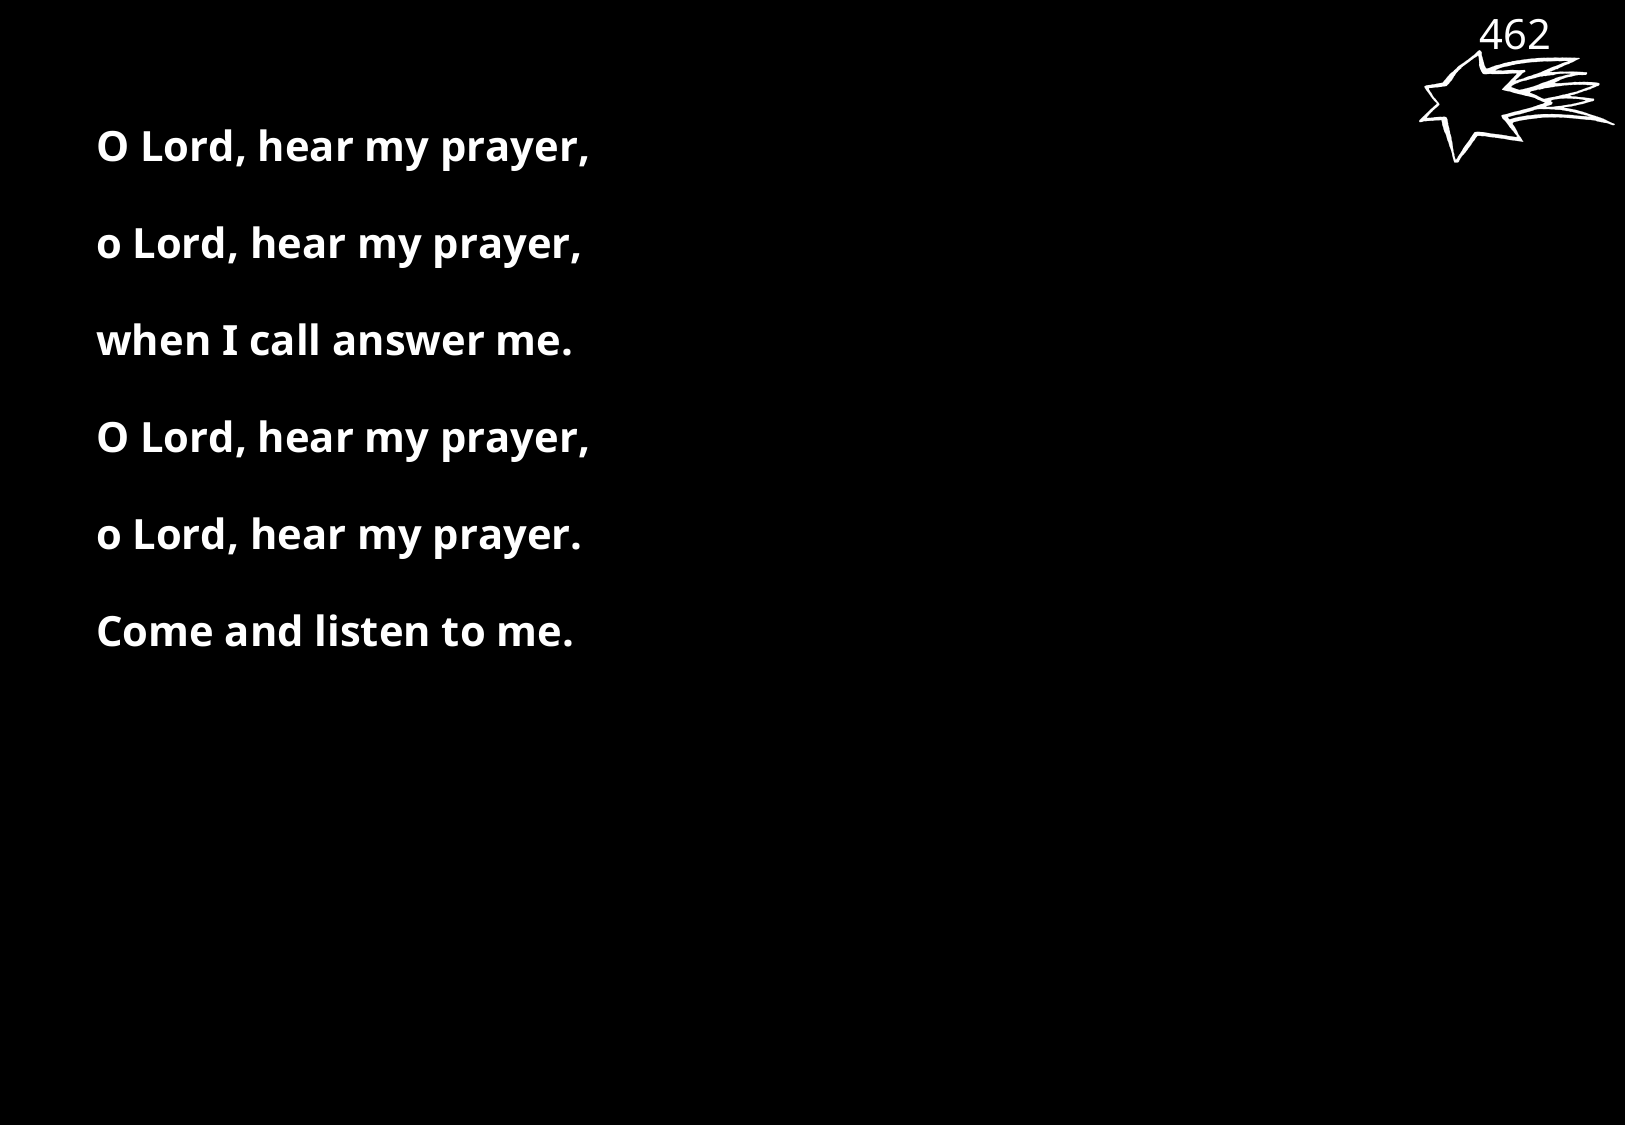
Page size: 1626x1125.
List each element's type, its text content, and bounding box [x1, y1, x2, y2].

list O Lord, hear my prayer, o Lord, hear my prayer, when I call answer me. O Lord, hear my prayer, o Lord, hear my prayer. Come and listen to me. [81, 112, 1544, 1101]
text_box 462 [1405, 0, 1626, 66]
